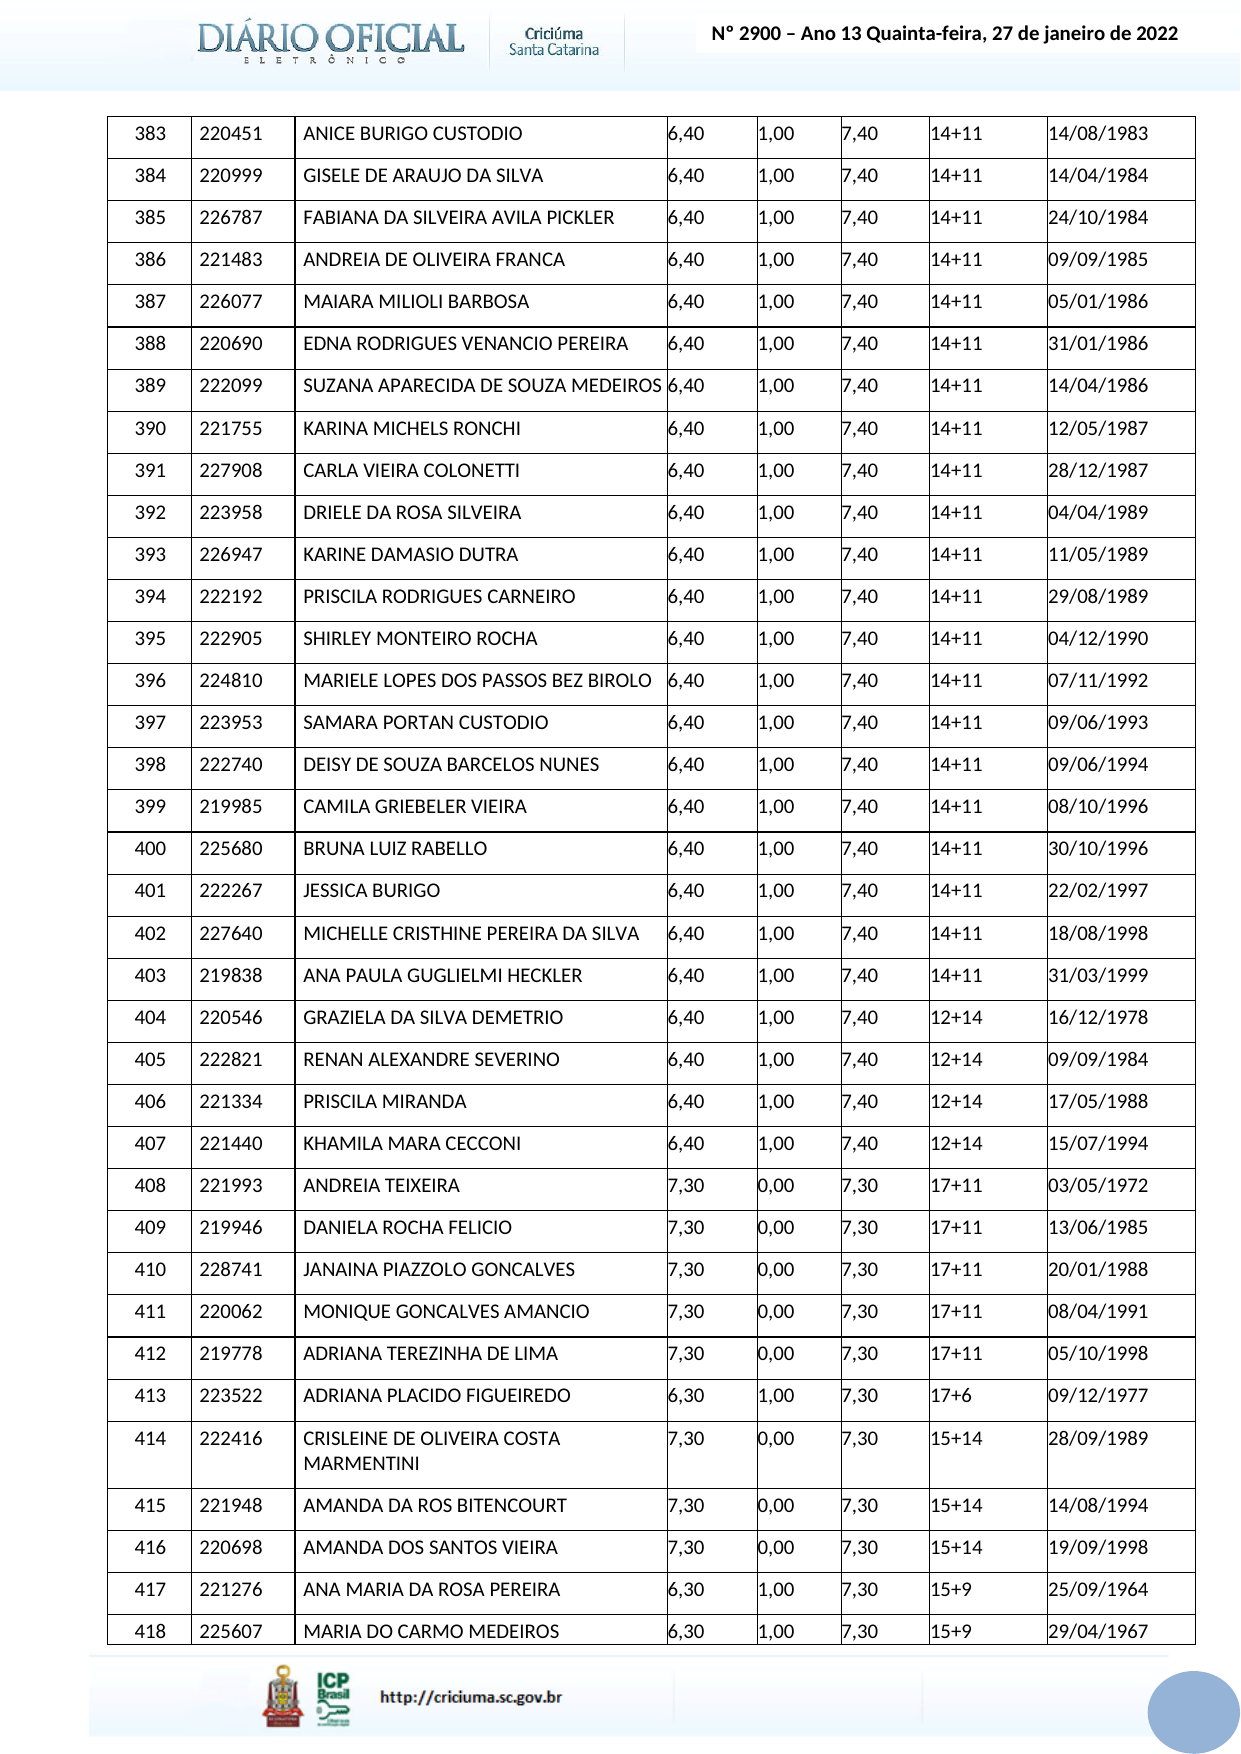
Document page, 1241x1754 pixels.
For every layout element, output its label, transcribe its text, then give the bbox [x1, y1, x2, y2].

table_cell 226787 [192, 201, 294, 242]
table_cell 7,40 [842, 117, 929, 158]
table_cell 28/12/1987 [1048, 454, 1195, 495]
table_cell 1,00 [758, 412, 841, 453]
table_cell ANDREIA DE OLIVEIRA FRANCA [296, 243, 667, 284]
table_cell 390 [108, 412, 191, 453]
table_cell 14+11 [930, 117, 1047, 158]
table_cell 16/12/1978 [1048, 1001, 1195, 1042]
table_cell 223958 [192, 496, 294, 537]
table_cell 14+11 [930, 201, 1047, 242]
table_cell 7,30 [842, 1531, 929, 1572]
table_cell 223953 [192, 706, 294, 747]
table_cell 6,40 [668, 328, 757, 368]
table_cell 394 [108, 580, 191, 621]
table_cell MARIELE LOPES DOS PASSOS BEZ BIROLO [296, 664, 667, 705]
table_cell 406 [108, 1085, 191, 1126]
table_cell 13/06/1985 [1048, 1211, 1195, 1252]
table_cell DEISY DE SOUZA BARCELOS NUNES [296, 748, 667, 789]
table_cell 226947 [192, 538, 294, 579]
table_cell 416 [108, 1531, 191, 1572]
table_cell ANDREIA TEIXEIRA [296, 1169, 667, 1210]
table_cell 1,00 [758, 1001, 841, 1042]
table_cell FABIANA DA SILVEIRA AVILA PICKLER [296, 201, 667, 242]
table_cell 12+14 [930, 1043, 1047, 1084]
table_cell 1,00 [758, 243, 841, 284]
table_cell 6,40 [668, 748, 757, 789]
table_cell 18/08/1998 [1048, 917, 1195, 958]
table_cell 222416 [192, 1422, 294, 1488]
table_cell JANAINA PIAZZOLO GONCALVES [296, 1253, 667, 1294]
table_cell 0,00 [758, 1295, 841, 1336]
table_cell SHIRLEY MONTEIRO ROCHA [296, 622, 667, 663]
table_cell 415 [108, 1489, 191, 1530]
table_cell 14+11 [930, 833, 1047, 873]
table_cell 1,00 [758, 285, 841, 326]
table_cell 1,00 [758, 622, 841, 663]
table_cell GRAZIELA DA SILVA DEMETRIO [296, 1001, 667, 1042]
table_cell 05/10/1998 [1048, 1338, 1195, 1378]
table_cell 1,00 [758, 917, 841, 958]
table_cell 7,30 [668, 1338, 757, 1378]
table_cell 31/01/1986 [1048, 328, 1195, 368]
table_cell 220698 [192, 1531, 294, 1572]
table_cell 383 [108, 117, 191, 158]
table_cell 407 [108, 1127, 191, 1168]
table_cell 414 [108, 1422, 191, 1488]
table_cell 6,40 [668, 580, 757, 621]
table_cell 30/10/1996 [1048, 833, 1195, 873]
table_cell 220546 [192, 1001, 294, 1042]
table_cell 219946 [192, 1211, 294, 1252]
table_cell 09/06/1994 [1048, 748, 1195, 789]
table_cell 0,00 [758, 1253, 841, 1294]
table_cell 7,30 [842, 1615, 929, 1644]
table_cell 222267 [192, 875, 294, 916]
table_cell 14+11 [930, 917, 1047, 958]
table_cell 221993 [192, 1169, 294, 1210]
table_cell 219985 [192, 790, 294, 831]
table_cell 24/10/1984 [1048, 201, 1195, 242]
table_cell 05/01/1986 [1048, 285, 1195, 326]
table_cell 6,40 [668, 664, 757, 705]
table_cell 7,30 [842, 1380, 929, 1421]
table_cell 397 [108, 706, 191, 747]
table_cell 6,40 [668, 1043, 757, 1084]
table_cell 03/05/1972 [1048, 1169, 1195, 1210]
table_cell 1,00 [758, 959, 841, 1000]
table_cell 1,00 [758, 454, 841, 495]
table_cell 228741 [192, 1253, 294, 1294]
table_cell 15+14 [930, 1422, 1047, 1488]
table_cell 225680 [192, 833, 294, 873]
table_cell 222740 [192, 748, 294, 789]
table_cell 411 [108, 1295, 191, 1336]
table_cell 14+11 [930, 790, 1047, 831]
table_cell 1,00 [758, 748, 841, 789]
table_cell 14+11 [930, 454, 1047, 495]
table_cell 7,40 [842, 538, 929, 579]
table_cell 1,00 [758, 706, 841, 747]
table_cell 15+14 [930, 1489, 1047, 1530]
table_cell CRISLEINE DE OLIVEIRA COSTA MARMENTINI [296, 1422, 667, 1488]
table_cell DANIELA ROCHA FELICIO [296, 1211, 667, 1252]
table_cell 7,40 [842, 706, 929, 747]
table_cell 393 [108, 538, 191, 579]
table_cell 29/04/1967 [1048, 1615, 1195, 1644]
table_cell 17+11 [930, 1295, 1047, 1336]
table_cell KHAMILA MARA CECCONI [296, 1127, 667, 1168]
table_cell 219778 [192, 1338, 294, 1378]
table_cell 12+14 [930, 1001, 1047, 1042]
table_cell PRISCILA RODRIGUES CARNEIRO [296, 580, 667, 621]
table_cell 410 [108, 1253, 191, 1294]
table_cell 1,00 [758, 790, 841, 831]
table_cell 1,00 [758, 1615, 841, 1644]
table_cell 7,30 [842, 1338, 929, 1378]
table_cell 221948 [192, 1489, 294, 1530]
table_cell 404 [108, 1001, 191, 1042]
table_cell 220999 [192, 159, 294, 200]
table_cell 402 [108, 917, 191, 958]
table_cell 7,30 [668, 1169, 757, 1210]
table_cell 14+11 [930, 664, 1047, 705]
table_cell 1,00 [758, 201, 841, 242]
table_cell 14+11 [930, 285, 1047, 326]
table_cell 222821 [192, 1043, 294, 1084]
table_cell 17+11 [930, 1338, 1047, 1378]
table_cell 0,00 [758, 1531, 841, 1572]
table_cell 7,30 [842, 1489, 929, 1530]
table_cell AMANDA DOS SANTOS VIEIRA [296, 1531, 667, 1572]
table_cell 12+14 [930, 1085, 1047, 1126]
table_cell 7,40 [842, 159, 929, 200]
table_cell 1,00 [758, 580, 841, 621]
table_cell 14/08/1983 [1048, 117, 1195, 158]
table_cell 0,00 [758, 1169, 841, 1210]
table_cell 14+11 [930, 243, 1047, 284]
table_cell 1,00 [758, 328, 841, 368]
table_cell 224810 [192, 664, 294, 705]
table_cell 6,40 [668, 917, 757, 958]
table_cell 15+14 [930, 1531, 1047, 1572]
table_cell 7,40 [842, 580, 929, 621]
table_cell 7,40 [842, 496, 929, 537]
table_cell 15+9 [930, 1573, 1047, 1614]
table_cell 1,00 [758, 159, 841, 200]
table_cell 1,00 [758, 875, 841, 916]
table_cell 403 [108, 959, 191, 1000]
table_cell 389 [108, 370, 191, 411]
table_cell 219838 [192, 959, 294, 1000]
table_cell BRUNA LUIZ RABELLO [296, 833, 667, 873]
table_cell 220451 [192, 117, 294, 158]
table_cell 1,00 [758, 833, 841, 873]
table_cell 6,40 [668, 875, 757, 916]
table_cell SUZANA APARECIDA DE SOUZA MEDEIROS [296, 370, 667, 411]
table_cell 12+14 [930, 1127, 1047, 1168]
table_cell 7,30 [842, 1422, 929, 1488]
table_cell 6,40 [668, 1085, 757, 1126]
table_cell 7,40 [842, 412, 929, 453]
table_cell ADRIANA PLACIDO FIGUEIREDO [296, 1380, 667, 1421]
table_cell 14+11 [930, 748, 1047, 789]
table_cell 29/08/1989 [1048, 580, 1195, 621]
table_cell EDNA RODRIGUES VENANCIO PEREIRA [296, 328, 667, 368]
table_cell 6,40 [668, 496, 757, 537]
table_cell 07/11/1992 [1048, 664, 1195, 705]
table_cell 221276 [192, 1573, 294, 1614]
table_cell 1,00 [758, 496, 841, 537]
table_cell 7,30 [668, 1211, 757, 1252]
table_cell 418 [108, 1615, 191, 1644]
table_cell 09/09/1984 [1048, 1043, 1195, 1084]
table_cell MARIA DO CARMO MEDEIROS [296, 1615, 667, 1644]
table_cell 6,40 [668, 706, 757, 747]
table_cell 386 [108, 243, 191, 284]
table_cell 1,00 [758, 370, 841, 411]
table_cell 7,40 [842, 1085, 929, 1126]
table_cell 391 [108, 454, 191, 495]
table_cell 7,30 [842, 1573, 929, 1614]
table_cell 17+11 [930, 1169, 1047, 1210]
table_cell 221483 [192, 243, 294, 284]
table_cell 6,40 [668, 833, 757, 873]
table_cell 6,30 [668, 1380, 757, 1421]
table_cell 227640 [192, 917, 294, 958]
table_cell 17+11 [930, 1211, 1047, 1252]
table_cell MICHELLE CRISTHINE PEREIRA DA SILVA [296, 917, 667, 958]
table_cell 14+11 [930, 159, 1047, 200]
table_cell 14+11 [930, 875, 1047, 916]
table_cell 6,40 [668, 370, 757, 411]
table_cell 412 [108, 1338, 191, 1378]
table_cell 7,40 [842, 328, 929, 368]
table_cell 7,40 [842, 285, 929, 326]
table_cell 6,30 [668, 1573, 757, 1614]
table_cell 222099 [192, 370, 294, 411]
table_cell 7,40 [842, 1127, 929, 1168]
table_cell 7,30 [842, 1211, 929, 1252]
table_cell 08/04/1991 [1048, 1295, 1195, 1336]
table_cell 221755 [192, 412, 294, 453]
table_cell 400 [108, 833, 191, 873]
table_cell 11/05/1989 [1048, 538, 1195, 579]
table_cell 399 [108, 790, 191, 831]
table_cell 17+11 [930, 1253, 1047, 1294]
table_cell 7,40 [842, 875, 929, 916]
table_cell 7,30 [842, 1253, 929, 1294]
table_cell 398 [108, 748, 191, 789]
table_cell 6,40 [668, 538, 757, 579]
table_cell 14+11 [930, 538, 1047, 579]
table_cell 7,40 [842, 959, 929, 1000]
table_cell 6,40 [668, 285, 757, 326]
table_cell 221334 [192, 1085, 294, 1126]
table_cell 08/10/1996 [1048, 790, 1195, 831]
table_cell 401 [108, 875, 191, 916]
table_cell MAIARA MILIOLI BARBOSA [296, 285, 667, 326]
table_cell 6,40 [668, 1001, 757, 1042]
table_cell 7,30 [842, 1295, 929, 1336]
table_cell 392 [108, 496, 191, 537]
table_cell 7,40 [842, 370, 929, 411]
table_cell 7,40 [842, 917, 929, 958]
table_cell 220062 [192, 1295, 294, 1336]
table_cell 04/12/1990 [1048, 622, 1195, 663]
table_cell 220690 [192, 328, 294, 368]
table_cell SAMARA PORTAN CUSTODIO [296, 706, 667, 747]
table_cell 6,40 [668, 412, 757, 453]
table_cell 31/03/1999 [1048, 959, 1195, 1000]
table_cell 221440 [192, 1127, 294, 1168]
table_cell 1,00 [758, 1043, 841, 1084]
table_cell 6,40 [668, 959, 757, 1000]
table_cell 7,40 [842, 1043, 929, 1084]
table_cell 7,40 [842, 201, 929, 242]
table_cell 0,00 [758, 1211, 841, 1252]
table_cell 0,00 [758, 1422, 841, 1488]
table_cell 6,40 [668, 454, 757, 495]
table_cell 0,00 [758, 1489, 841, 1530]
table_cell RENAN ALEXANDRE SEVERINO [296, 1043, 667, 1084]
table_cell 7,40 [842, 664, 929, 705]
table_cell 14/08/1994 [1048, 1489, 1195, 1530]
table_cell 20/01/1988 [1048, 1253, 1195, 1294]
table_cell 222192 [192, 580, 294, 621]
table_cell 14+11 [930, 580, 1047, 621]
table_cell JESSICA BURIGO [296, 875, 667, 916]
table_cell 17/05/1988 [1048, 1085, 1195, 1126]
table_cell 6,40 [668, 159, 757, 200]
table_cell 7,30 [668, 1489, 757, 1530]
table_cell 1,00 [758, 538, 841, 579]
table_cell 0,00 [758, 1338, 841, 1378]
table_cell KARINA MICHELS RONCHI [296, 412, 667, 453]
table_cell 09/12/1977 [1048, 1380, 1195, 1421]
table_cell ANA MARIA DA ROSA PEREIRA [296, 1573, 667, 1614]
table_cell ADRIANA TEREZINHA DE LIMA [296, 1338, 667, 1378]
table_cell 14+11 [930, 328, 1047, 368]
table_cell GISELE DE ARAUJO DA SILVA [296, 159, 667, 200]
table_cell 7,40 [842, 790, 929, 831]
table_cell 14+11 [930, 496, 1047, 537]
table_cell 417 [108, 1573, 191, 1614]
table_cell 7,40 [842, 748, 929, 789]
table_cell 1,00 [758, 1380, 841, 1421]
table_cell 6,40 [668, 790, 757, 831]
table_cell 6,40 [668, 243, 757, 284]
table_cell 15+9 [930, 1615, 1047, 1644]
table_cell 7,30 [668, 1531, 757, 1572]
table_cell DRIELE DA ROSA SILVEIRA [296, 496, 667, 537]
table_cell 14/04/1986 [1048, 370, 1195, 411]
table_cell 387 [108, 285, 191, 326]
table_cell 04/04/1989 [1048, 496, 1195, 537]
table_cell 17+6 [930, 1380, 1047, 1421]
table_cell 225607 [192, 1615, 294, 1644]
table_cell 6,40 [668, 201, 757, 242]
table_cell 388 [108, 328, 191, 368]
table_cell 1,00 [758, 117, 841, 158]
table_cell MONIQUE GONCALVES AMANCIO [296, 1295, 667, 1336]
table_cell PRISCILA MIRANDA [296, 1085, 667, 1126]
table_cell 22/02/1997 [1048, 875, 1195, 916]
table_cell CARLA VIEIRA COLONETTI [296, 454, 667, 495]
table_cell CAMILA GRIEBELER VIEIRA [296, 790, 667, 831]
table_cell 28/09/1989 [1048, 1422, 1195, 1488]
table_cell 227908 [192, 454, 294, 495]
table_cell 14+11 [930, 706, 1047, 747]
table_cell 7,30 [668, 1422, 757, 1488]
table_cell 7,40 [842, 454, 929, 495]
table_cell 14+11 [930, 622, 1047, 663]
table_cell 384 [108, 159, 191, 200]
table_cell 7,40 [842, 833, 929, 873]
table_cell ANA PAULA GUGLIELMI HECKLER [296, 959, 667, 1000]
table_cell 7,40 [842, 622, 929, 663]
table_cell 413 [108, 1380, 191, 1421]
table_cell 19/09/1998 [1048, 1531, 1195, 1572]
table_cell 6,30 [668, 1615, 757, 1644]
table_cell 396 [108, 664, 191, 705]
table_cell 7,30 [668, 1295, 757, 1336]
table_cell 408 [108, 1169, 191, 1210]
table_cell 14+11 [930, 370, 1047, 411]
table_cell 14+11 [930, 959, 1047, 1000]
table_cell 222905 [192, 622, 294, 663]
table_cell 1,00 [758, 1085, 841, 1126]
table_cell KARINE DAMASIO DUTRA [296, 538, 667, 579]
table_cell 12/05/1987 [1048, 412, 1195, 453]
table_cell 405 [108, 1043, 191, 1084]
table_cell 6,40 [668, 622, 757, 663]
table_cell 395 [108, 622, 191, 663]
table_cell 385 [108, 201, 191, 242]
table_cell 6,40 [668, 1127, 757, 1168]
table_cell 409 [108, 1211, 191, 1252]
table_cell 223522 [192, 1380, 294, 1421]
table_cell 09/09/1985 [1048, 243, 1195, 284]
table_cell 15/07/1994 [1048, 1127, 1195, 1168]
table_cell 7,40 [842, 1001, 929, 1042]
table_cell 1,00 [758, 664, 841, 705]
table_cell 7,30 [668, 1253, 757, 1294]
table_cell 1,00 [758, 1573, 841, 1614]
table_cell 14/04/1984 [1048, 159, 1195, 200]
table_cell ANICE BURIGO CUSTODIO [296, 117, 667, 158]
table_cell 14+11 [930, 412, 1047, 453]
table_cell 6,40 [668, 117, 757, 158]
table_cell 09/06/1993 [1048, 706, 1195, 747]
table_cell 1,00 [758, 1127, 841, 1168]
table_cell 7,30 [842, 1169, 929, 1210]
table_cell 7,40 [842, 243, 929, 284]
table_cell 226077 [192, 285, 294, 326]
table_cell AMANDA DA ROS BITENCOURT [296, 1489, 667, 1530]
table_cell 25/09/1964 [1048, 1573, 1195, 1614]
